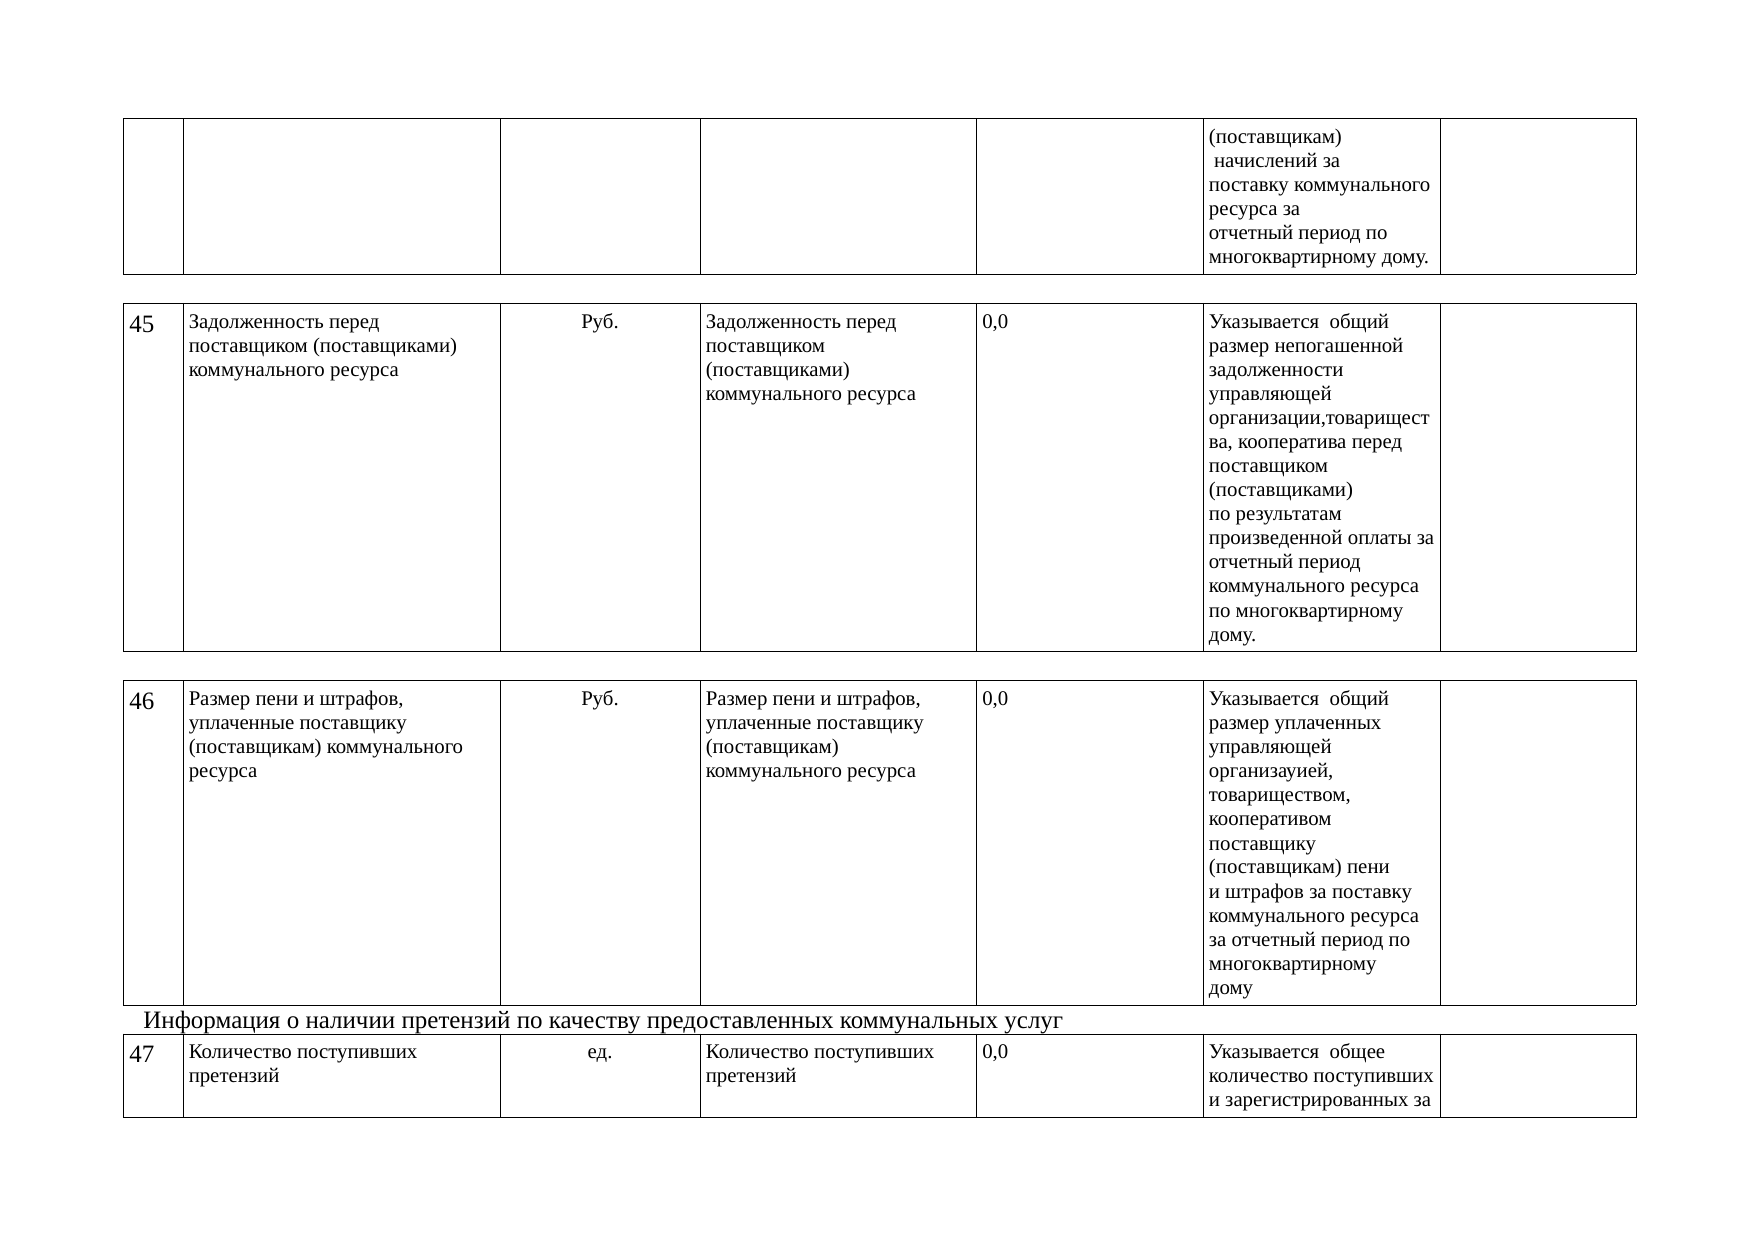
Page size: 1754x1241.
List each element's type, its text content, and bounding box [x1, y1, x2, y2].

table_cell [184, 119, 500, 274]
table_header 0,0 [977, 1035, 1203, 1117]
table_header Руб. [501, 681, 700, 1004]
table_header Указывается общий размер уплаченных управляющей организауией, товариществом, кооперативом поставщику (поставщикам) пени и штрафов за поставку коммунального ресурса за отчетный период по многоквартирному дому [1204, 681, 1440, 1004]
table_header 47 [124, 1035, 183, 1117]
table_cell (поставщикам) начислений за поставку коммунального ресурса за отчетный период по многоквартирному дому. [1204, 119, 1440, 274]
table_header Указывается общее количество поступивших и зарегистрированных за [1204, 1035, 1440, 1117]
table_header [1441, 304, 1636, 651]
table_header [1441, 681, 1636, 1004]
table_header Задолженность перед поставщиком (поставщиками) коммунального ресурса [701, 304, 976, 651]
table_cell [501, 119, 700, 274]
table_header ед. [501, 1035, 700, 1117]
table_header 45 [124, 304, 183, 651]
table_cell [1441, 119, 1636, 274]
table_header 0,0 [977, 304, 1203, 651]
table_cell [701, 119, 976, 274]
table_header 0,0 [977, 681, 1203, 1004]
table_header Размер пени и штрафов, уплаченные поставщику (поставщикам) коммунального ресурса [184, 681, 500, 1004]
table_header Задолженность перед поставщиком (поставщиками) коммунального ресурса [184, 304, 500, 651]
table_header 46 [124, 681, 183, 1004]
table_header Руб. [501, 304, 700, 651]
table_header Количество поступивших претензий [701, 1035, 976, 1117]
table_header Указывается общий размер непогашенной задолженности управляющей организации,товарищества, кооператива перед поставщиком (поставщиками) по результатам произведенной оплаты за отчетный период коммунального ресурса по многоквартирному дому. [1204, 304, 1440, 651]
table_header Размер пени и штрафов, уплаченные поставщику (поставщикам) коммунального ресурса [701, 681, 976, 1004]
table_cell [977, 119, 1203, 274]
table_header Количество поступивших претензий [184, 1035, 500, 1117]
table_cell [124, 119, 183, 274]
table_header [1441, 1035, 1636, 1117]
text Информация о наличии претензий по качеству предоставленных коммунальных услуг [118, 1005, 1636, 1033]
